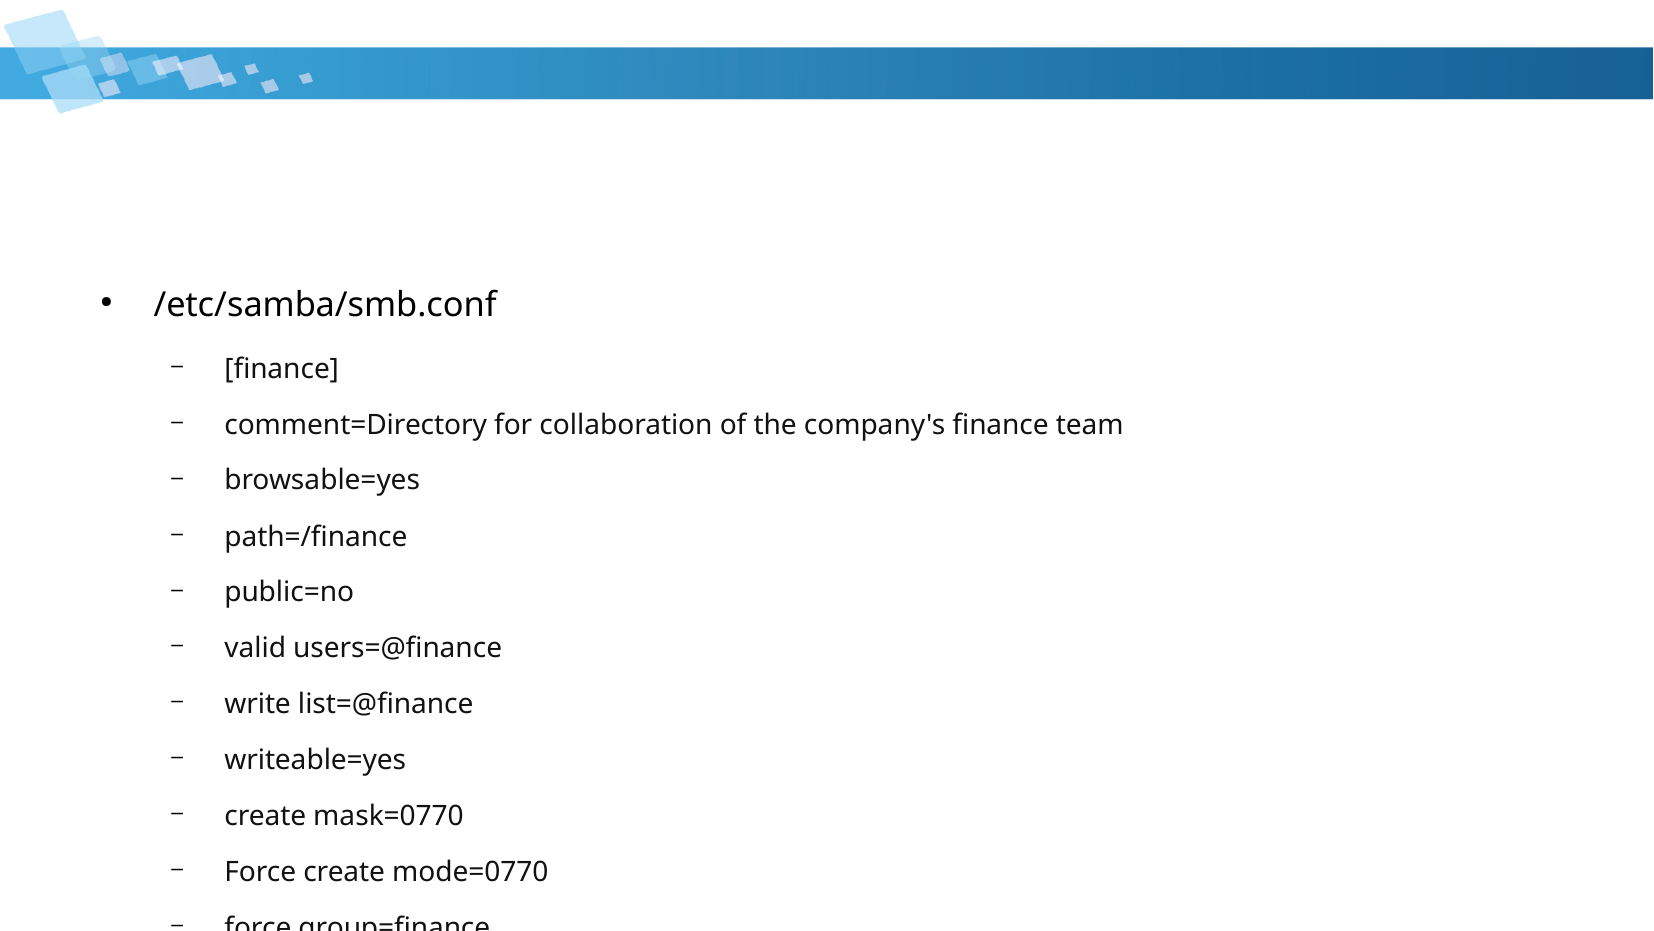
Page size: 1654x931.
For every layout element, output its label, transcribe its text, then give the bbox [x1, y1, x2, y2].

picture [415, 924, 423, 929]
picture [302, 924, 310, 929]
picture [365, 924, 373, 929]
picture [330, 924, 339, 929]
picture [448, 924, 456, 929]
list /etc/samba/smb.conf [finance] comment=Directory for collaboration of the company's finance team browsable=yes path=/finance public=no valid users=@finance write list=@finance writeable=yes create mask=0770 Force create mode=0770 force group=finance [82, 279, 1571, 876]
picture [0, 0, 1653, 929]
picture [238, 924, 247, 929]
